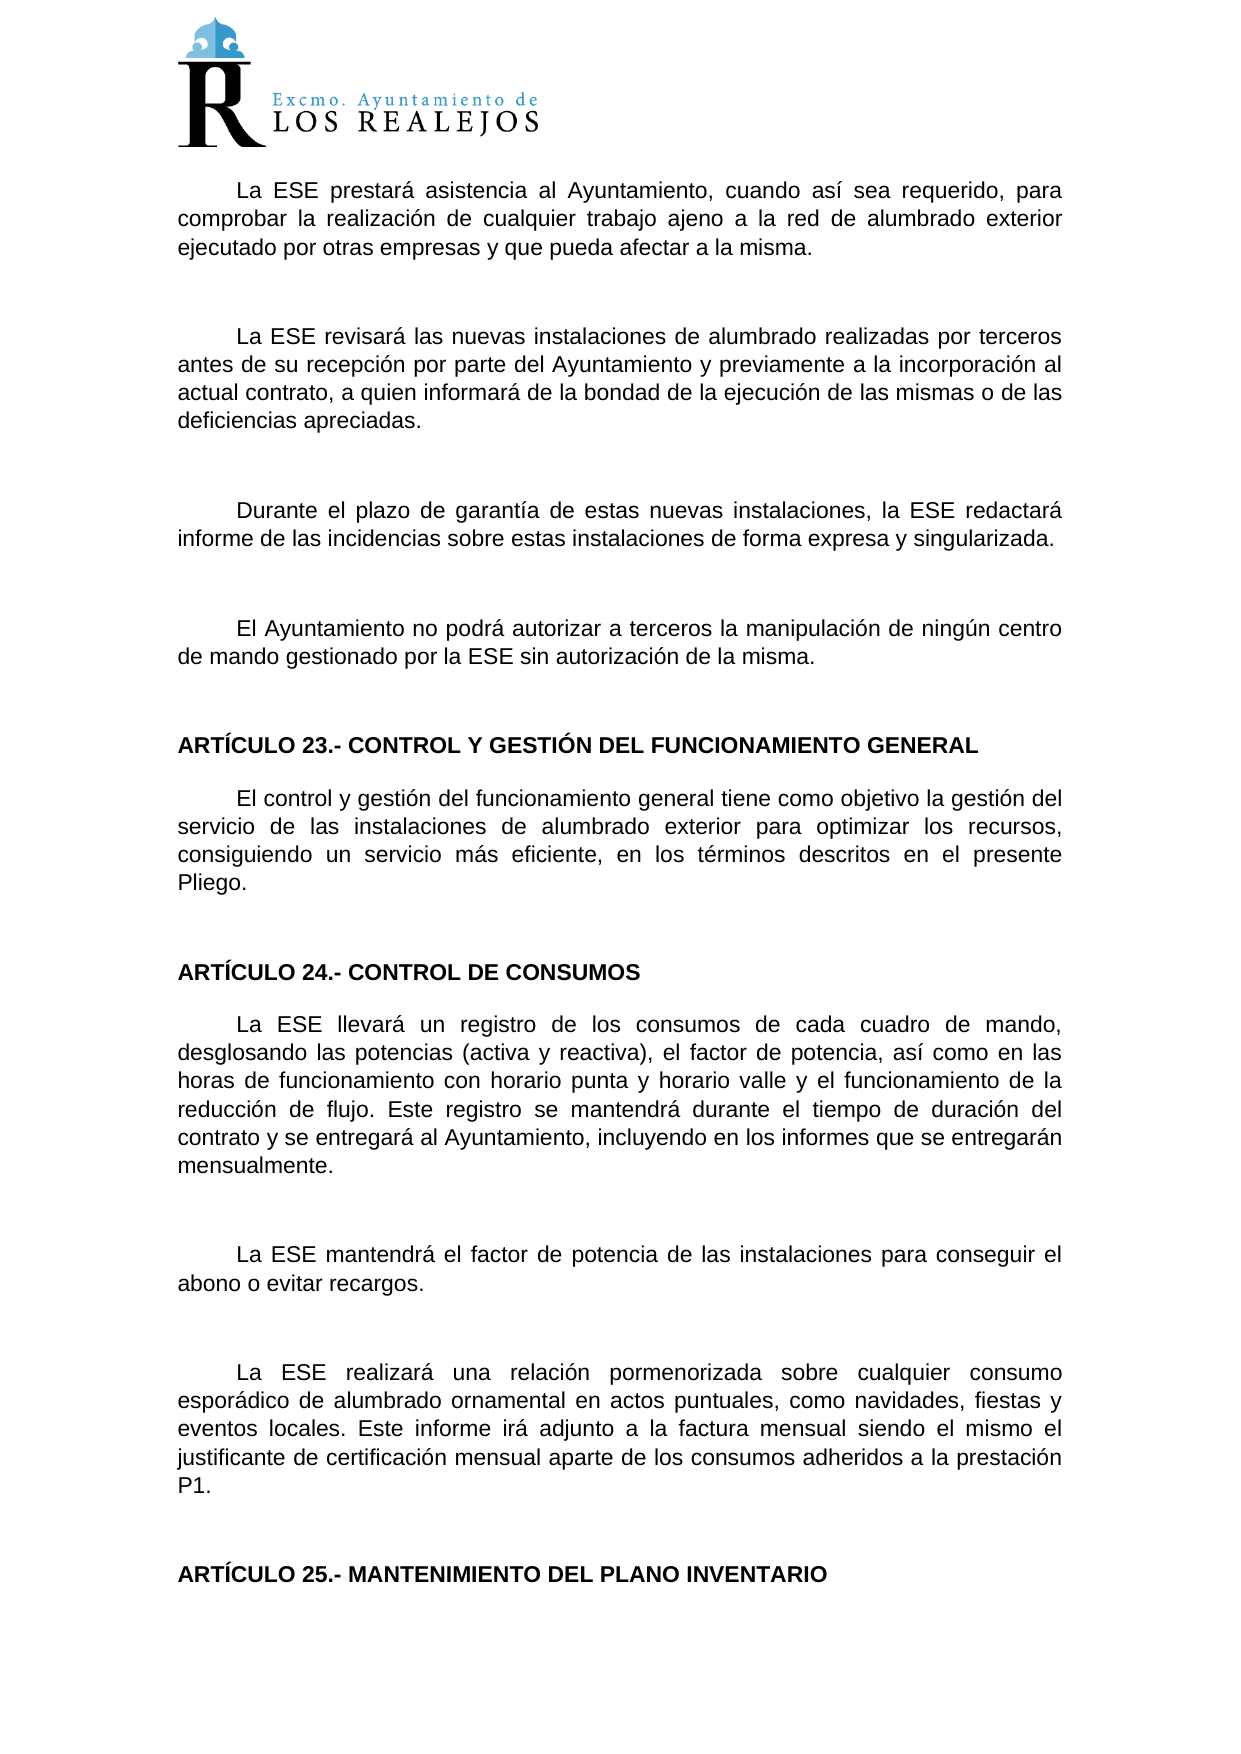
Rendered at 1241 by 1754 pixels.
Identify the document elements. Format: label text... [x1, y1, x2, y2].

text La ESE revisará las nuevas instalaciones de alumbrado realizadas por terceros antes de su recepción por parte del Ayuntamiento y previamente a la incorporación al actual contrato, a quien informará de la bondad de la ejecución de las mismas o de las deficiencias apreciadas. [177, 323, 1063, 434]
text El Ayuntamiento no podrá autorizar a terceros la manipulación de ningún centro de mando gestionado por la ESE sin autorización de la misma. [177, 615, 1063, 669]
text La ESE realizará una relación pormenorizada sobre cualquier consumo esporádico de alumbrado ornamental en actos puntuales, como navidades, fiestas y eventos locales. Este informe irá adjunto a la factura mensual siendo el mismo el justificante de certificación mensual aparte de los consumos adheridos a la prestación P1. [177, 1359, 1063, 1498]
text ARTÍCULO 25.- MANTENIMIENTO DEL PLANO INVENTARIO [177, 1561, 1063, 1587]
text La ESE mantendrá el factor de potencia de las instalaciones para conseguir el abono o evitar recargos. [177, 1241, 1063, 1296]
text ARTÍCULO 23.- CONTROL Y GESTIÓN DEL FUNCIONAMIENTO GENERAL [177, 732, 1063, 759]
text El control y gestión del funcionamiento general tiene como objetivo la gestión del servicio de las instalaciones de alumbrado exterior para optimizar los recursos, consiguiendo un servicio más eficiente, en los términos descritos en el presente Pliego. [177, 785, 1063, 896]
text Durante el plazo de garantía de estas nuevas instalaciones, la ESE redactará informe de las incidencias sobre estas instalaciones de forma expresa y singularizada. [177, 497, 1063, 551]
text ARTÍCULO 24.- CONTROL DE CONSUMOS [177, 959, 1063, 985]
text La ESE llevará un registro de los consumos de cada cuadro de mando, desglosando las potencias (activa y reactiva), el factor de potencia, así como en las horas de funcionamiento con horario punta y horario valle y el funcionamiento de la reducción de flujo. Este registro se mantendrá durante el tiempo de duración del contrato y se entregará al Ayuntamiento, incluyendo en los informes que se entregarán mensualmente. [177, 1011, 1063, 1178]
text La ESE prestará asistencia al Ayuntamiento, cuando así sea requerido, para comprobar la realización de cualquier trabajo ajeno a la red de alumbrado exterior ejecutado por otras empresas y que pueda afectar a la misma. [177, 177, 1063, 260]
